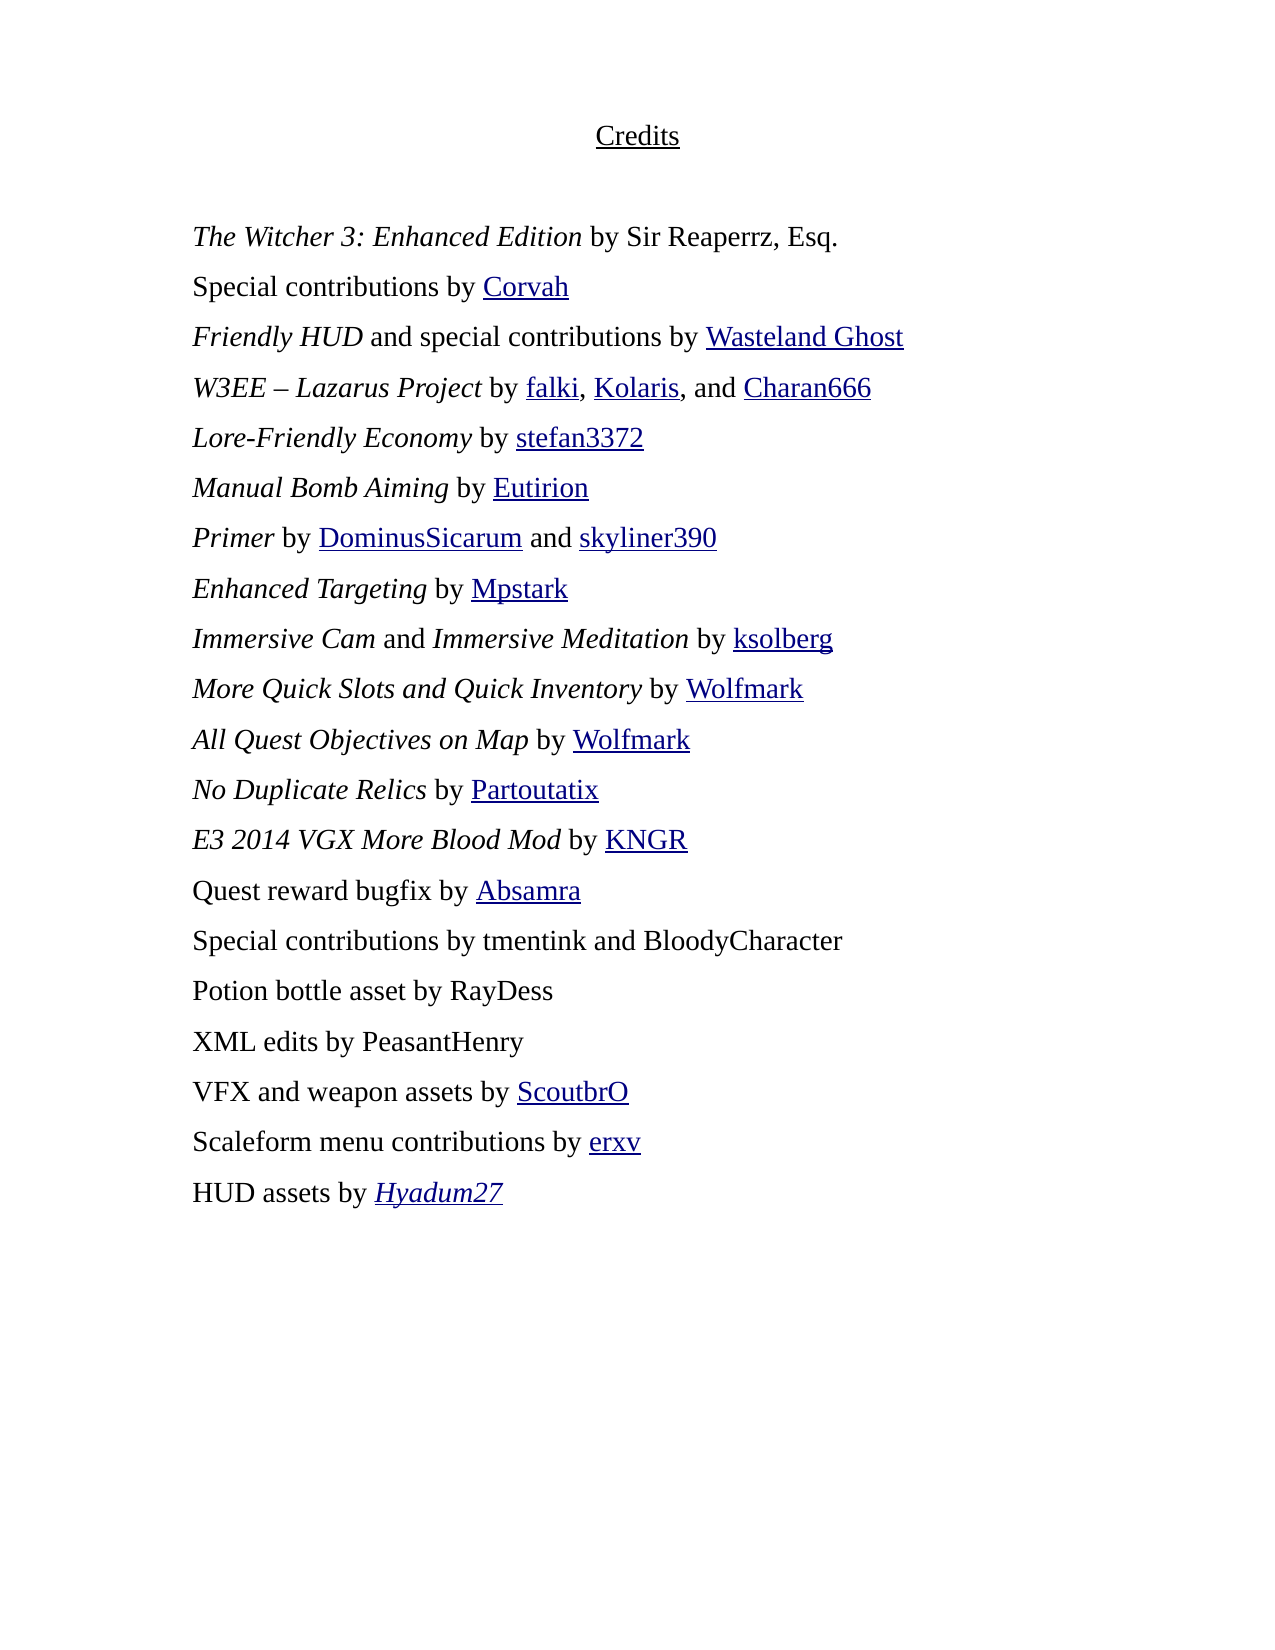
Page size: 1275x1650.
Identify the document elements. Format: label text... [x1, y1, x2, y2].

text The Witcher 3: Enhanced Edition by Sir Reaperrz, Esq. [118, 219, 1157, 252]
text E3 2014 VGX More Blood Mod by KNGR [118, 822, 1157, 856]
text Primer by DominusSicarum and skyliner390 [118, 521, 1157, 554]
text Scaleform menu contributions by erxv [118, 1124, 1157, 1158]
text Enhanced Targeting by Mpstark [118, 571, 1157, 604]
text More Quick Slots and Quick Inventory by Wolfmark [118, 672, 1157, 705]
text Special contributions by tmentink and BloodyCharacter [118, 923, 1157, 957]
text Friendly HUD and special contributions by Wasteland Ghost [118, 319, 1157, 353]
text W3EE – Lazarus Project by falki, Kolaris, and Charan666 [118, 370, 1157, 403]
text All Quest Objectives on Map by Wolfmark [118, 722, 1157, 755]
text XML edits by PeasantHenry [118, 1024, 1157, 1057]
text VFX and weapon assets by ScoutbrO [118, 1074, 1157, 1108]
text Quest reward bugfix by Absamra [118, 873, 1157, 906]
text HUD assets by Hyadum27 [118, 1175, 1157, 1208]
text Credits [118, 118, 1157, 152]
text Immersive Cam and Immersive Meditation by ksolberg [118, 621, 1157, 655]
text Special contributions by Corvah [118, 269, 1157, 303]
text Lore-Friendly Economy by stefan3372 [118, 420, 1157, 453]
text No Duplicate Relics by Partoutatix [118, 772, 1157, 806]
text Manual Bomb Aiming by Eutirion [118, 470, 1157, 504]
text Potion bottle asset by RayDess [118, 973, 1157, 1007]
